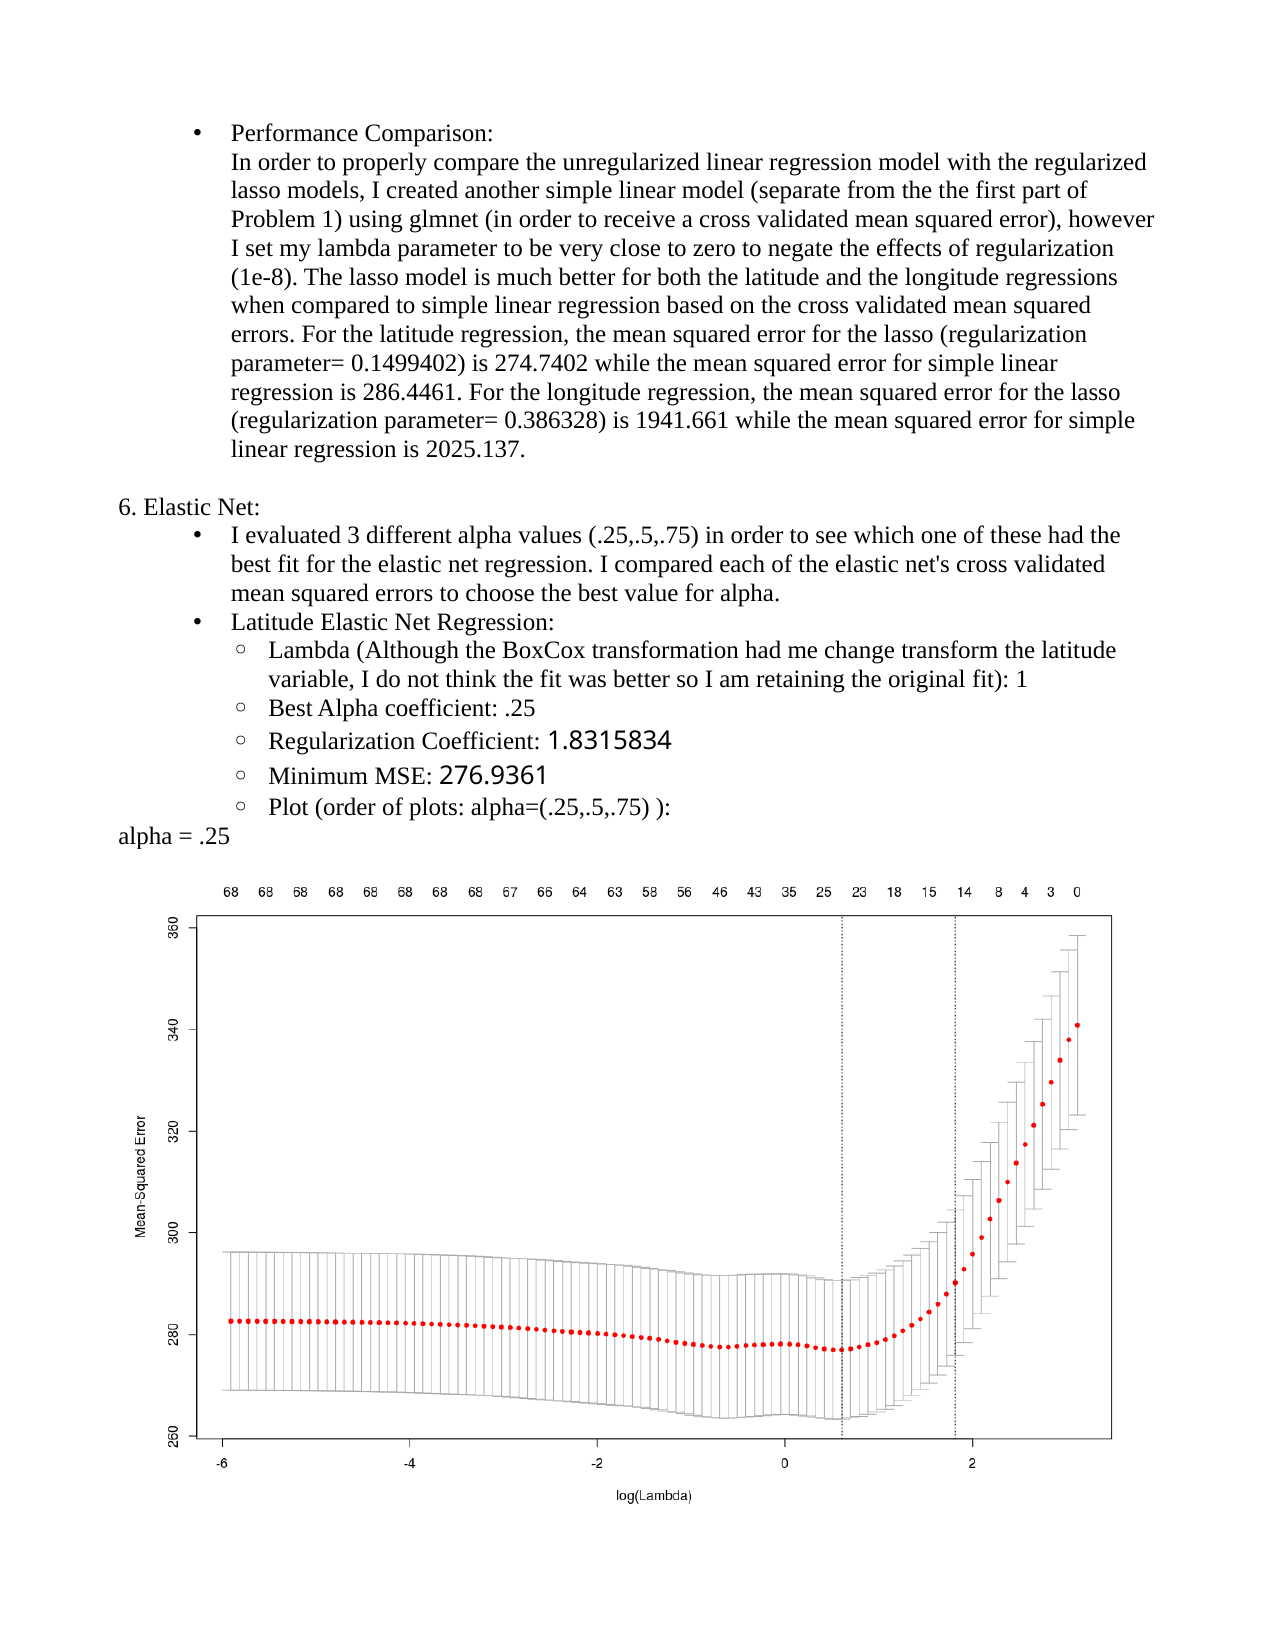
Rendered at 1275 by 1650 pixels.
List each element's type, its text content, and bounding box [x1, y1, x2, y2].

list I evaluated 3 different alpha values (.25,.5,.75) in order to see which one of these had the best fit for the elastic net regression. I compared each of the elastic net's cross validated mean squared errors to choose the best value for alpha. [193, 521, 1157, 607]
picture [130, 849, 1145, 1521]
list Plot (order of plots: alpha=(.25,.5,.75) ): [231, 792, 1157, 821]
list Minimum MSE: 276.9361 [231, 757, 1157, 792]
list Best Alpha coefficient: .25 [231, 693, 1157, 722]
list Latitude Elastic Net Regression: [193, 607, 1157, 636]
list Performance Comparison: In order to properly compare the unregularized linear regression model with the regularized lasso models, I created another simple linear model (separate from the the first part of Problem 1) using glmnet (in order to receive a cross validated mean squared error), however I set my lambda parameter to be very close to zero to negate the effects of regularization (1e-8). The lasso model is much better for both the latitude and the longitude regressions when compared to simple linear regression based on the cross validated mean squared errors. For the latitude regression, the mean squared error for the lasso (regularization parameter= 0.1499402) is 274.7402 while the mean squared error for simple linear regression is 286.4461. For the longitude regression, the mean squared error for the lasso (regularization parameter= 0.386328) is 1941.661 while the mean squared error for simple linear regression is 2025.137. [193, 118, 1157, 463]
list Regularization Coefficient: 1.8315834 [231, 722, 1157, 757]
text alpha = .25 [118, 821, 1157, 850]
list Lambda (Although the BoxCox transformation had me change transform the latitude variable, I do not think the fit was better so I am retaining the original fit): 1 [231, 636, 1157, 693]
text 6. Elastic Net: [118, 492, 1157, 521]
